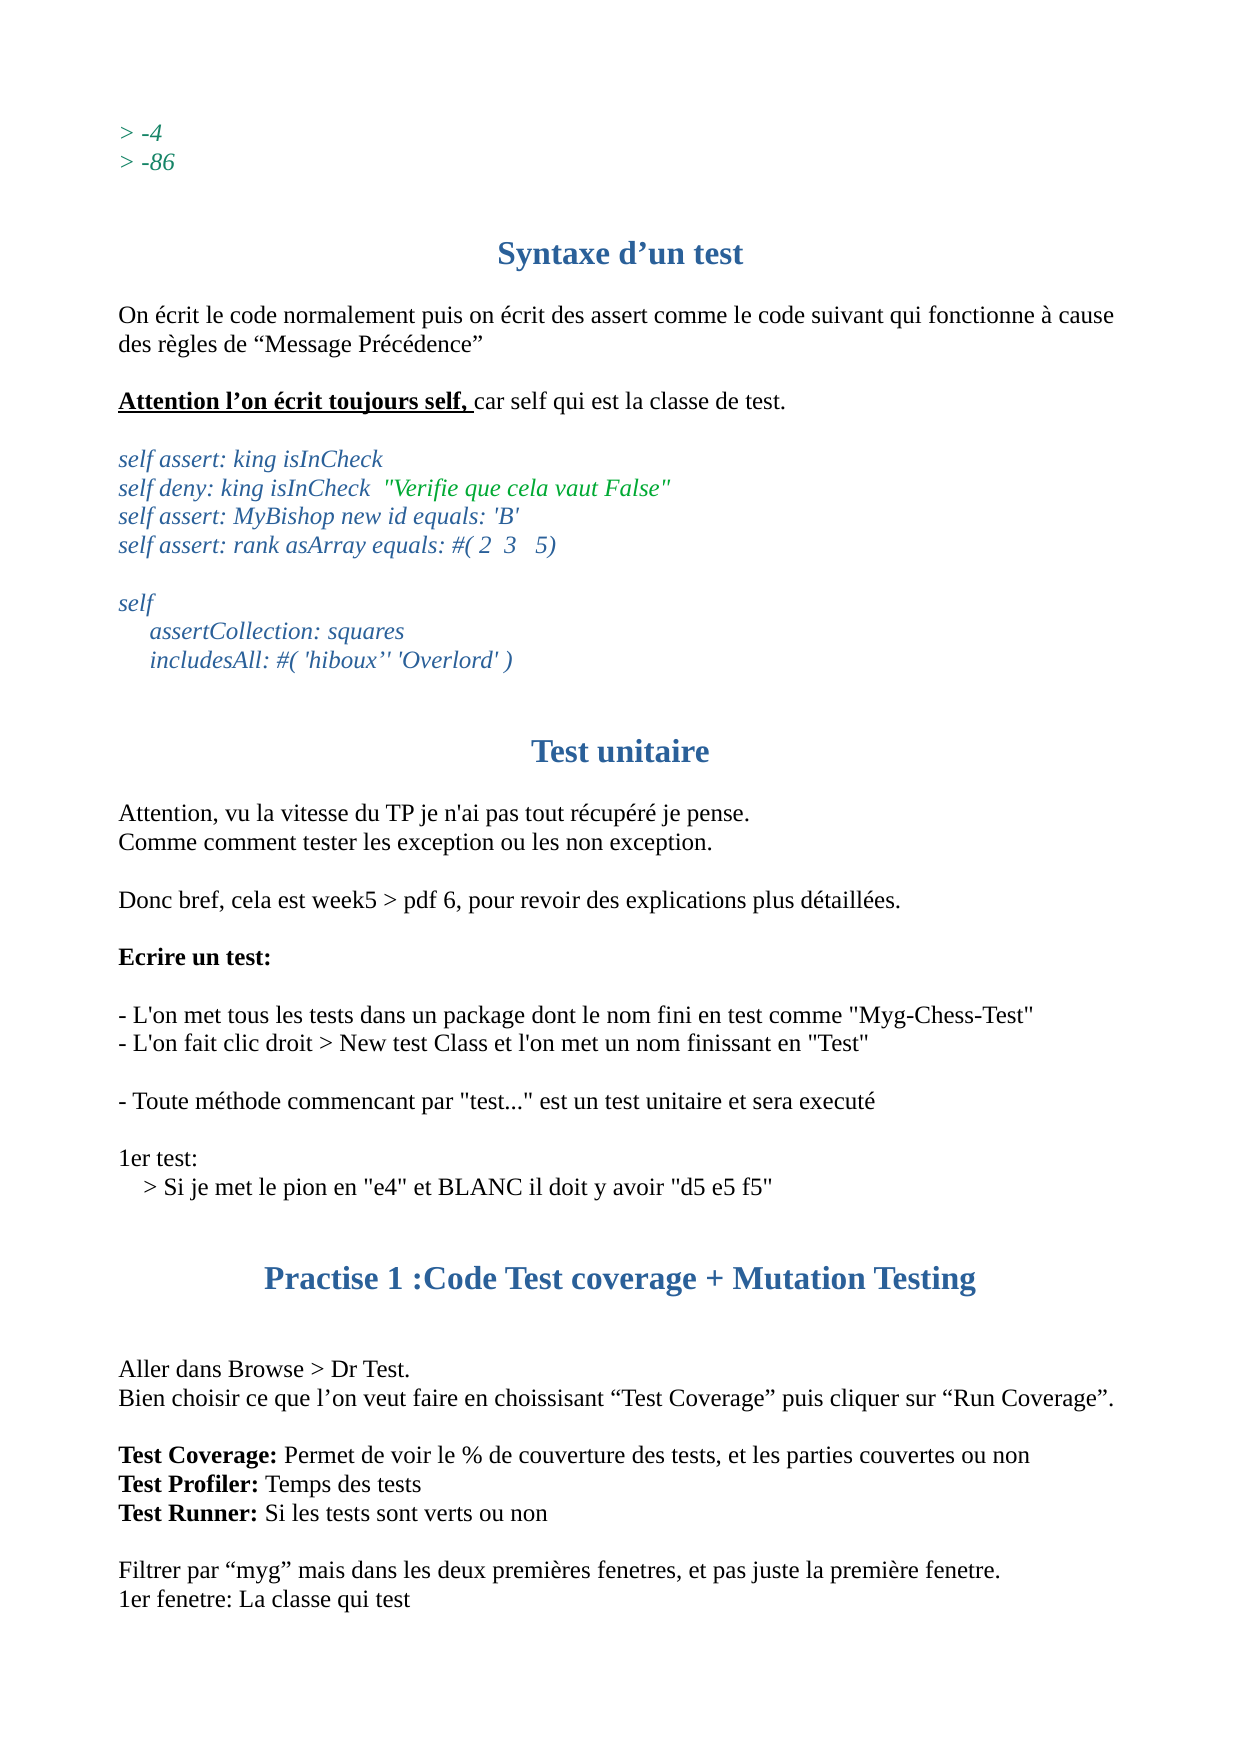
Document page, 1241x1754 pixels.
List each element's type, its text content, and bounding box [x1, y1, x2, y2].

text Syntaxe d’un test [118, 233, 1122, 271]
text - L'on fait clic droit > New test Class et l'on met un nom finissant en "Test" [118, 1028, 1122, 1057]
text Attention l’on écrit toujours self, car self qui est la classe de test. [118, 386, 1122, 415]
text 1er test: [118, 1143, 1122, 1172]
text self deny: king isInCheck "Verifie que cela vaut False" [118, 473, 1122, 501]
text self assert: rank asArray equals: #( 2 3 5) [118, 530, 1122, 559]
text Aller dans Browse > Dr Test. [118, 1354, 1122, 1383]
text Donc bref, cela est week5 > pdf 6, pour revoir des explications plus détaillées. [118, 885, 1122, 913]
text Test Profiler: Temps des tests [118, 1469, 1122, 1498]
text Filtrer par “myg” mais dans les deux premières fenetres, et pas juste la première fenetre. [118, 1556, 1122, 1584]
text > -86 [118, 147, 1122, 176]
text includesAll: #( 'hiboux’' 'Overlord' ) [118, 645, 1122, 674]
text - L'on met tous les tests dans un package dont le nom fini en test comme "Myg-Chess-Test" [118, 1000, 1122, 1028]
text Attention, vu la vitesse du TP je n'ai pas tout récupéré je pense. [118, 798, 1122, 827]
text Ecrire un test: [118, 942, 1122, 971]
text Practise 1 :Code Test coverage + Mutation Testing [118, 1258, 1122, 1297]
text - Toute méthode commencant par "test..." est un test unitaire et sera executé [118, 1086, 1122, 1115]
text 1er fenetre: La classe qui test [118, 1584, 1122, 1613]
text Test Coverage: Permet de voir le % de couverture des tests, et les parties couvertes ou non [118, 1441, 1122, 1469]
text Test Runner: Si les tests sont verts ou non [118, 1498, 1122, 1527]
text self assert: king isInCheck [118, 444, 1122, 473]
text assertCollection: squares [118, 616, 1122, 645]
text Bien choisir ce que l’on veut faire en choissisant “Test Coverage” puis cliquer sur “Run Coverage”. [118, 1383, 1122, 1412]
text > -4 [118, 118, 1122, 147]
text self assert: MyBishop new id equals: 'B' [118, 501, 1122, 530]
text Test unitaire [118, 731, 1122, 770]
text > Si je met le pion en "e4" et BLANC il doit y avoir "d5 e5 f5" [118, 1172, 1122, 1201]
text On écrit le code normalement puis on écrit des assert comme le code suivant qui fonctionne à cause des règles de “Message Précédence” [118, 300, 1122, 358]
text Comme comment tester les exception ou les non exception. [118, 827, 1122, 856]
text self [118, 588, 1122, 616]
